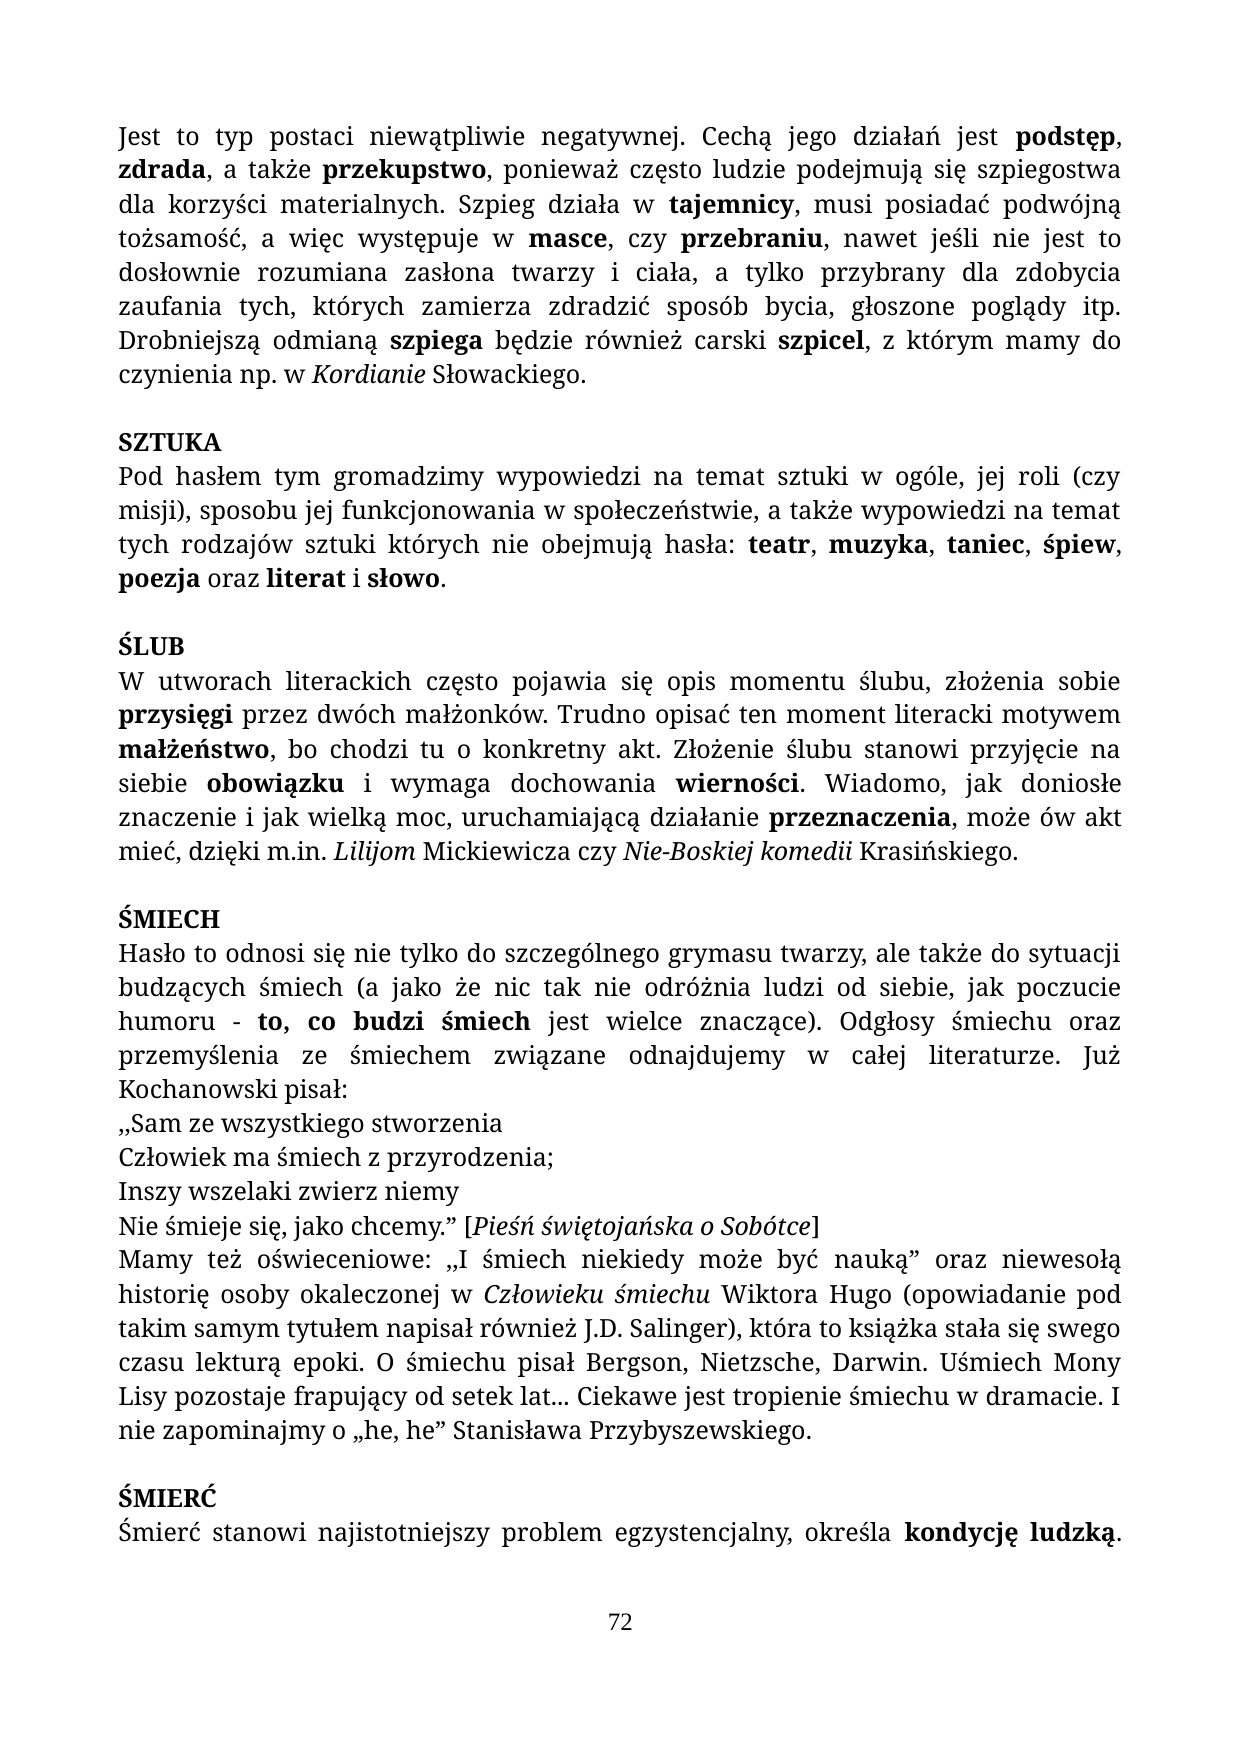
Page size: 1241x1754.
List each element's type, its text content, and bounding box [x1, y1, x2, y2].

text Nie śmieje się, jako chcemy.” [Pieśń świętojańska o Sobótce] [118, 1208, 1122, 1242]
text Hasło to odnosi się nie tylko do szczególnego grymasu twarzy, ale także do sytuacji budzących śmiech (a jako że nic tak nie odróżnia ludzi od siebie, jak poczucie humoru - to, co budzi śmiech jest wielce znaczące). Odgłosy śmiechu oraz przemyślenia ze śmiechem związane odnajdujemy w całej literaturze. Już Kochanowski pisał: [118, 936, 1122, 1106]
text ŚMIERĆ [118, 1481, 1122, 1515]
text Człowiek ma śmiech z przyrodzenia; [118, 1140, 1122, 1174]
text Inszy wszelaki zwierz niemy [118, 1174, 1122, 1208]
text ŚMIECH [118, 902, 1122, 936]
text Mamy też oświeceniowe: ,,I śmiech niekiedy może być nauką” oraz niewesołą historię osoby okaleczonej w Człowieku śmiechu Wiktora Hugo (opowiadanie pod takim samym tytułem napisał również J.D. Salinger), która to książka stała się swego czasu lekturą epoki. O śmiechu pisał Bergson, Nietzsche, Darwin. Uśmiech Mony Lisy pozostaje frapujący od setek lat... Ciekawe jest tropienie śmiechu w dramacie. I nie zapominajmy o „he, he” Stanisława Przybyszewskiego. [118, 1242, 1122, 1447]
text W utworach literackich często pojawia się opis momentu ślubu, złożenia sobie przysięgi przez dwóch małżonków. Trudno opisać ten moment literacki motywem małżeństwo, bo chodzi tu o konkretny akt. Złożenie ślubu stanowi przyjęcie na siebie obowiązku i wymaga dochowania wierności. Wiadomo, jak doniosłe znaczenie i jak wielką moc, uruchamiającą działanie przeznaczenia, może ów akt mieć, dzięki m.in. Lilijom Mickiewicza czy Nie-Boskiej komedii Krasińskiego. [118, 663, 1122, 867]
text Jest to typ postaci niewątpliwie negatywnej. Cechą jego działań jest podstęp, zdrada, a także przekupstwo, ponieważ często ludzie podejmują się szpiegostwa dla korzyści materialnych. Szpieg działa w tajemnicy, musi posiadać podwójną tożsamość, a więc występuje w masce, czy przebraniu, nawet jeśli nie jest to dosłownie rozumiana zasłona twarzy i ciała, a tylko przybrany dla zdobycia zaufania tych, których zamierza zdradzić sposób bycia, głoszone poglądy itp. Drobniejszą odmianą szpiega będzie również carski szpicel, z którym mamy do czynienia np. w Kordianie Słowackiego. [118, 118, 1122, 391]
text SZTUKA [118, 425, 1122, 459]
text Pod hasłem tym gromadzimy wypowiedzi na temat sztuki w ogóle, jej roli (czy misji), sposobu jej funkcjonowania w społeczeństwie, a także wypowiedzi na temat tych rodzajów sztuki których nie obejmują hasła: teatr, muzyka, taniec, śpiew, poezja oraz literat i słowo. [118, 459, 1122, 595]
text ŚLUB [118, 629, 1122, 663]
text Śmierć stanowi najistotniejszy problem egzystencjalny, określa kondycję ludzką. [118, 1515, 1122, 1549]
text ,,Sam ze wszystkiego stworzenia [118, 1106, 1122, 1140]
